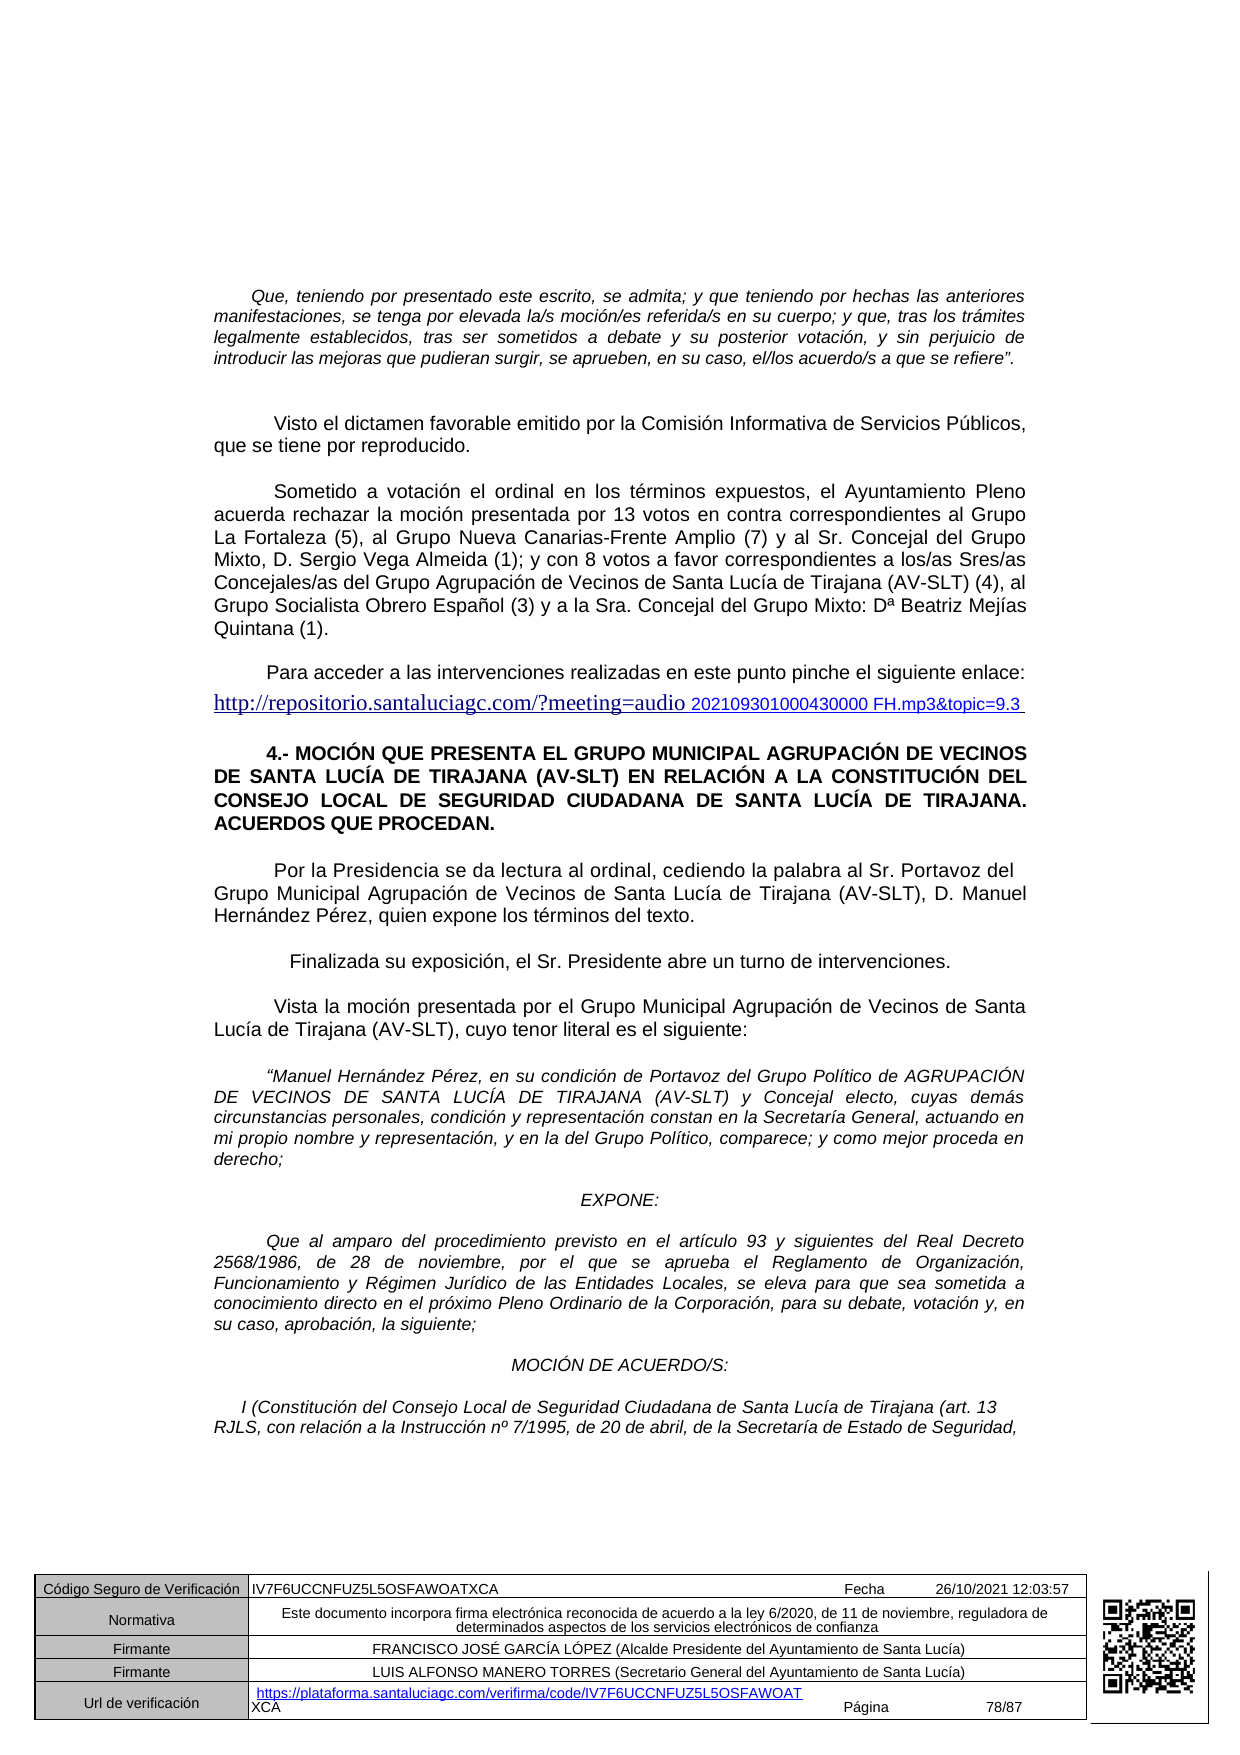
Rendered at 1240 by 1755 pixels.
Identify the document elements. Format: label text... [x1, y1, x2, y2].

text Finalizada su exposición, el Sr. Presidente abre un turno de intervenciones. [93, 951, 1148, 973]
text Sometido a votación el ordinal en los términos expuestos, el Ayuntamiento Pleno acuerda rechazar la moción presentada por 13 votos en contra correspondientes al Grupo La Fortaleza (5), al Grupo Nueva Canarias-Frente Amplio (7) y al Sr. Concejal del Grupo Mixto, D. Sergio Vega Almeida (1); y con 8 votos a favor correspondientes a los/as Sres/as Concejales/as del Grupo Agrupación de Vecinos de Santa Lucía de Tirajana (AV-SLT) (4), al Grupo Socialista Obrero Español (3) y a la Sra. Concejal del Grupo Mixto: Dª Beatriz Mejías Quintana (1). [213, 481, 1028, 639]
text Grupo Municipal Agrupación de Vecinos de Santa Lucía de Tirajana (AV-SLT), D. Manuel Hernández Pérez, quien expone los términos del texto. [213, 882, 1028, 927]
text Que, teniendo por presentado este escrito, se admita; y que teniendo por hechas las anteriores manifestaciones, se tenga por elevada la/s moción/es referida/s en su cuerpo; y que, tras los trámites legalmente establecidos, tras ser sometidos a debate y su posterior votación, y sin perjuicio de introducir las mejoras que pudieran surgir, se aprueben, en su caso, el/los acuerdo/s a que se refiere”. [213, 286, 1028, 368]
table_cell Normativa [36, 1598, 248, 1635]
text Vista la moción presentada por el Grupo Municipal Agrupación de Vecinos de Santa Lucía de Tirajana (AV-SLT), cuyo tenor literal es el siguiente: [213, 995, 1028, 1041]
table_cell Firmante [36, 1659, 248, 1681]
text “Manuel Hernández Pérez, en su condición de Portavoz del Grupo Político de AGRUPACIÓN DE VECINOS DE SANTA LUCÍA DE TIRAJANA (AV-SLT) y Concejal electo, cuyas demás circunstancias personales, condición y representación constan en la Secretaría General, actuando en mi propio nombre y representación, y en la del Grupo Político, comparece; y como mejor proceda en derecho; [213, 1066, 1028, 1169]
table_header Código Seguro de Verificación [36, 1575, 248, 1597]
text Para acceder a las intervenciones realizadas en este punto pinche el siguiente enlace: http://repositorio.santaluciagc.com/?meeting=audio 202109301000430000 FH.mp3&topic=9.3 [213, 654, 1028, 717]
table_header IV7F6UCCNFUZ5L5OSFAWOATXCA Fecha 26/10/2021 12:03:57 [249, 1575, 1086, 1597]
picture [1090, 1571, 1209, 1724]
text MOCIÓN DE ACUERDO/S: [93, 1355, 1148, 1376]
table_cell https://plataforma.santaluciagc.com/verifirma/code/IV7F6UCCNFUZ5L5OSFAWOAT XCA Página 78/87 [249, 1682, 1086, 1719]
text 4.- MOCIÓN QUE PRESENTA EL GRUPO MUNICIPAL AGRUPACIÓN DE VECINOS DE SANTA LUCÍA DE TIRAJANA (AV-SLT) EN RELACIÓN A LA CONSTITUCIÓN DEL CONSEJO LOCAL DE SEGURIDAD CIUDADANA DE SANTA LUCÍA DE TIRAJANA. ACUERDOS QUE PROCEDAN. [213, 741, 1028, 836]
text Por la Presidencia se da lectura al ordinal, cediendo la palabra al Sr. Portavoz del [273, 860, 1148, 882]
text RJLS, con relación a la Instrucción nº 7/1995, de 20 de abril, de la Secretaría de Estado de Seguridad, [213, 1417, 1148, 1438]
text EXPONE: [93, 1190, 1148, 1211]
table_cell Firmante [36, 1636, 248, 1658]
table_cell FRANCISCO JOSÉ GARCÍA LÓPEZ (Alcalde Presidente del Ayuntamiento de Santa Lucía) [249, 1636, 1086, 1658]
text Que al amparo del procedimiento previsto en el artículo 93 y siguientes del Real Decreto 2568/1986, de 28 de noviembre, por el que se aprueba el Reglamento de Organización, Funcionamiento y Régimen Jurídico de las Entidades Locales, se eleva para que sea sometida a conocimiento directo en el próximo Pleno Ordinario de la Corporación, para su debate, votación y, en su caso, aprobación, la siguiente; [213, 1231, 1028, 1334]
table_cell Url de verificación [36, 1682, 248, 1719]
text Visto el dictamen favorable emitido por la Comisión Informativa de Servicios Públicos, que se tiene por reproducido. [213, 412, 1028, 457]
table_cell LUIS ALFONSO MANERO TORRES (Secretario General del Ayuntamiento de Santa Lucía) [249, 1659, 1086, 1681]
text I (Constitución del Consejo Local de Seguridad Ciudadana de Santa Lucía de Tirajana (art. 13 [93, 1397, 1148, 1417]
table_cell Este documento incorpora firma electrónica reconocida de acuerdo a la ley 6/2020, de 11 de noviembre, reguladora de determinados aspectos de los servicios electrónicos de confianza [249, 1598, 1086, 1635]
